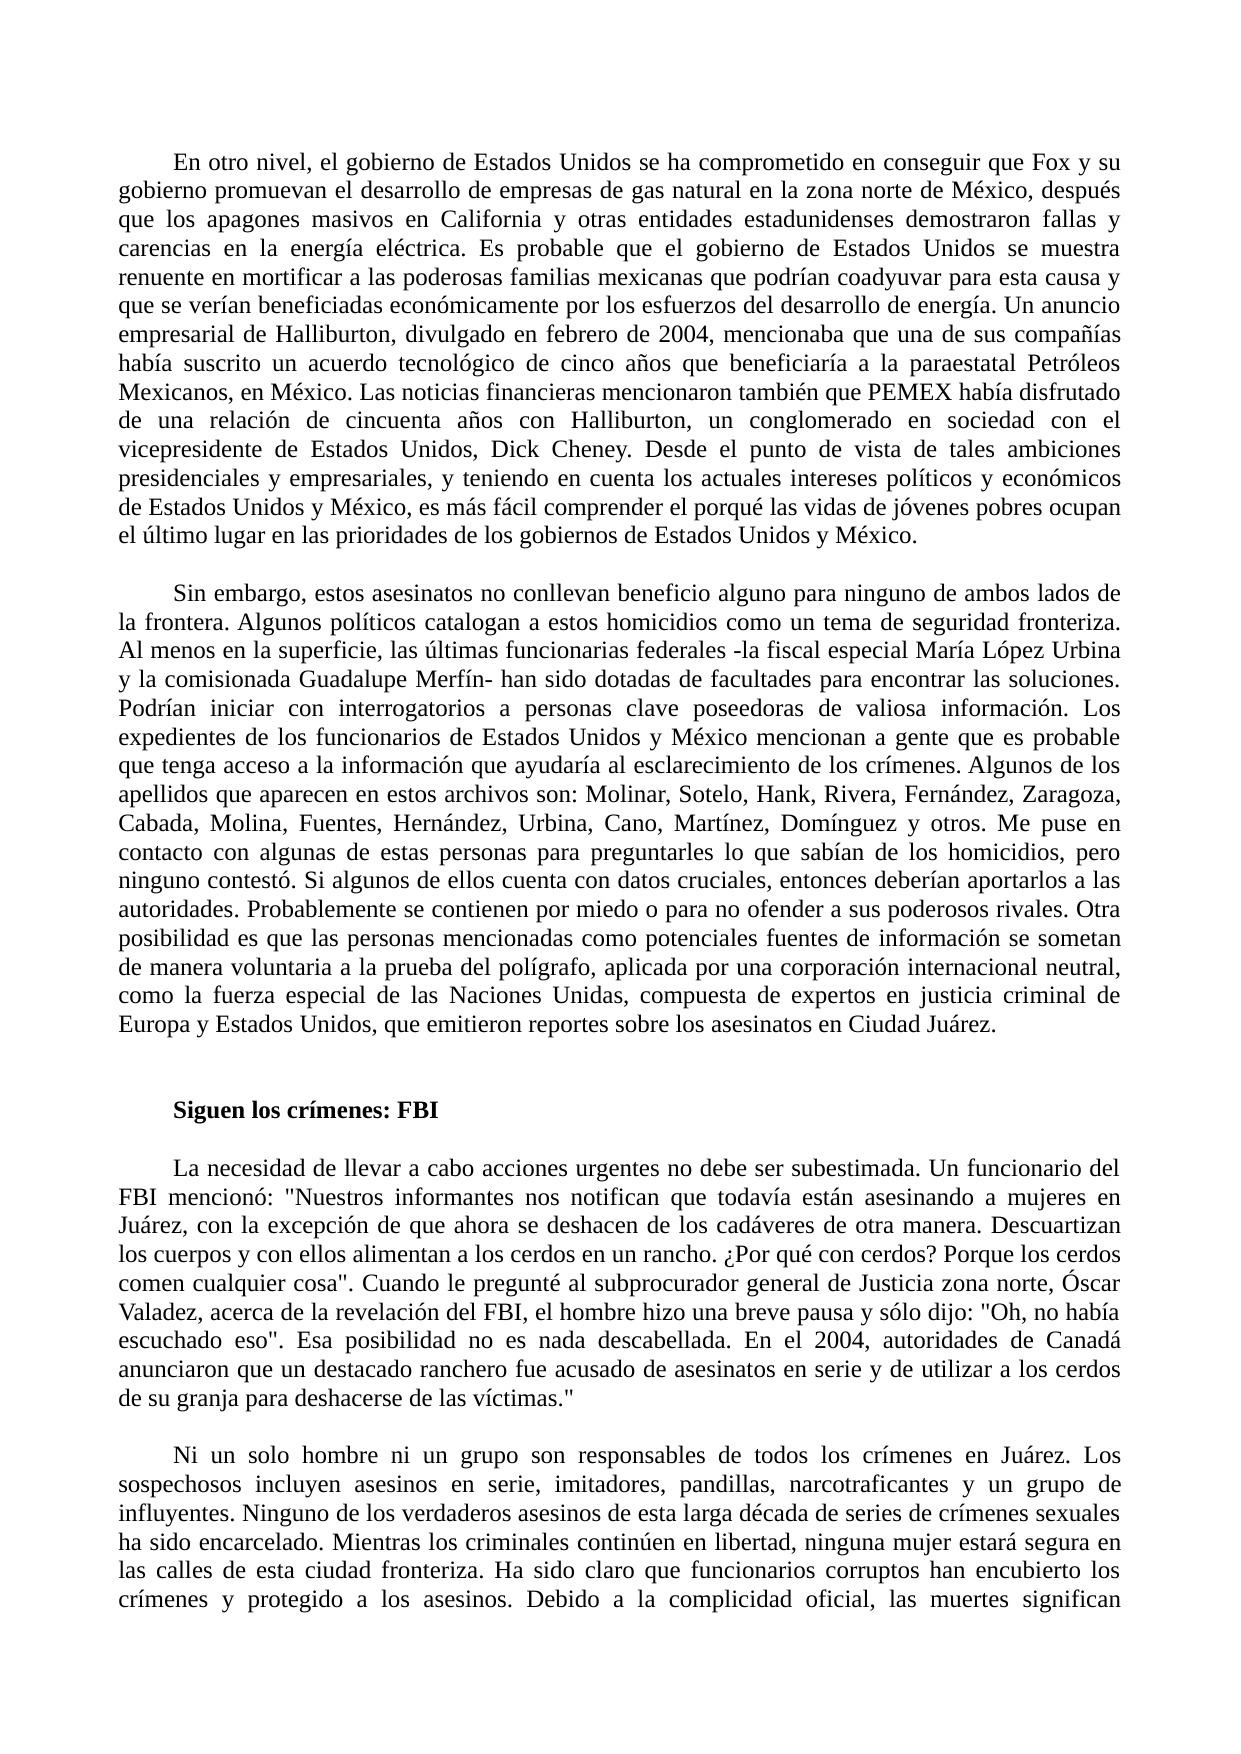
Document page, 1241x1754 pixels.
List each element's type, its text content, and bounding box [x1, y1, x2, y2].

text La necesidad de llevar a cabo acciones urgentes no debe ser subestimada. Un funcionario del FBI mencionó: "Nuestros informantes nos notifican que todavía están asesinando a mujeres en Juárez, con la excepción de que ahora se deshacen de los cadáveres de otra manera. Descuartizan los cuerpos y con ellos alimentan a los cerdos en un rancho. ¿Por qué con cerdos? Porque los cerdos comen cualquier cosa". Cuando le pregunté al subprocurador general de Justicia zona norte, Óscar Valadez, acerca de la revelación del FBI, el hombre hizo una breve pausa y sólo dijo: "Oh, no había escuchado eso". Esa posibilidad no es nada descabellada. En el 2004, autoridades de Canadá anunciaron que un destacado ranchero fue acusado de asesinatos en serie y de utilizar a los cerdos de su granja para deshacerse de las víctimas." [118, 1153, 1122, 1412]
text Sin embargo, estos asesinatos no conllevan beneficio alguno para ninguno de ambos lados de la frontera. Algunos políticos catalogan a estos homicidios como un tema de seguridad fronteriza. Al menos en la superficie, las últimas funcionarias federales -la fiscal especial María López Urbina y la comisionada Guadalupe Merfín- han sido dotadas de facultades para encontrar las soluciones. Podrían iniciar con interrogatorios a personas clave poseedoras de valiosa información. Los expedientes de los funcionarios de Estados Unidos y México mencionan a gente que es probable que tenga acceso a la información que ayudaría al esclarecimiento de los crímenes. Algunos de los apellidos que aparecen en estos archivos son: Molinar, Sotelo, Hank, Rivera, Fernández, Zaragoza, Cabada, Molina, Fuentes, Hernández, Urbina, Cano, Martínez, Domínguez y otros. Me puse en contacto con algunas de estas personas para preguntarles lo que sabían de los homicidios, pero ninguno contestó. Si algunos de ellos cuenta con datos cruciales, entonces deberían aportarlos a las autoridades. Probablemente se contienen por miedo o para no ofender a sus poderosos rivales. Otra posibilidad es que las personas mencionadas como potenciales fuentes de información se sometan de manera voluntaria a la prueba del polígrafo, aplicada por una corporación internacional neutral, como la fuerza especial de las Naciones Unidas, compuesta de expertos en justicia criminal de Europa y Estados Unidos, que emitieron reportes sobre los asesinatos en Ciudad Juárez. [118, 578, 1122, 1038]
text En otro nivel, el gobierno de Estados Unidos se ha comprometido en conseguir que Fox y su gobierno promuevan el desarrollo de empresas de gas natural en la zona norte de México, después que los apagones masivos en California y otras entidades estadunidenses demostraron fallas y carencias en la energía eléctrica. Es probable que el gobierno de Estados Unidos se muestra renuente en mortificar a las poderosas familias mexicanas que podrían coadyuvar para esta causa y que se verían beneficiadas económicamente por los esfuerzos del desarrollo de energía. Un anuncio empresarial de Halliburton, divulgado en febrero de 2004, mencionaba que una de sus compañías había suscrito un acuerdo tecnológico de cinco años que beneficiaría a la paraestatal Petróleos Mexicanos, en México. Las noticias financieras mencionaron también que PEMEX había disfrutado de una relación de cincuenta años con Halliburton, un conglomerado en sociedad con el vicepresidente de Estados Unidos, Dick Cheney. Desde el punto de vista de tales ambiciones presidenciales y empresariales, y teniendo en cuenta los actuales intereses políticos y económicos de Estados Unidos y México, es más fácil comprender el porqué las vidas de jóvenes pobres ocupan el último lugar en las prioridades de los gobiernos de Estados Unidos y México. [118, 147, 1122, 549]
text Ni un solo hombre ni un grupo son responsables de todos los crímenes en Juárez. Los sospechosos incluyen asesinos en serie, imitadores, pandillas, narcotraficantes y un grupo de influyentes. Ninguno de los verdaderos asesinos de esta larga década de series de crímenes sexuales ha sido encarcelado. Mientras los criminales continúen en libertad, ninguna mujer estará segura en las calles de esta ciudad fronteriza. Ha sido claro que funcionarios corruptos han encubierto los crímenes y protegido a los asesinos. Debido a la complicidad oficial, las muertes significan [118, 1441, 1122, 1613]
text Siguen los crímenes: FBI [118, 1096, 1122, 1124]
